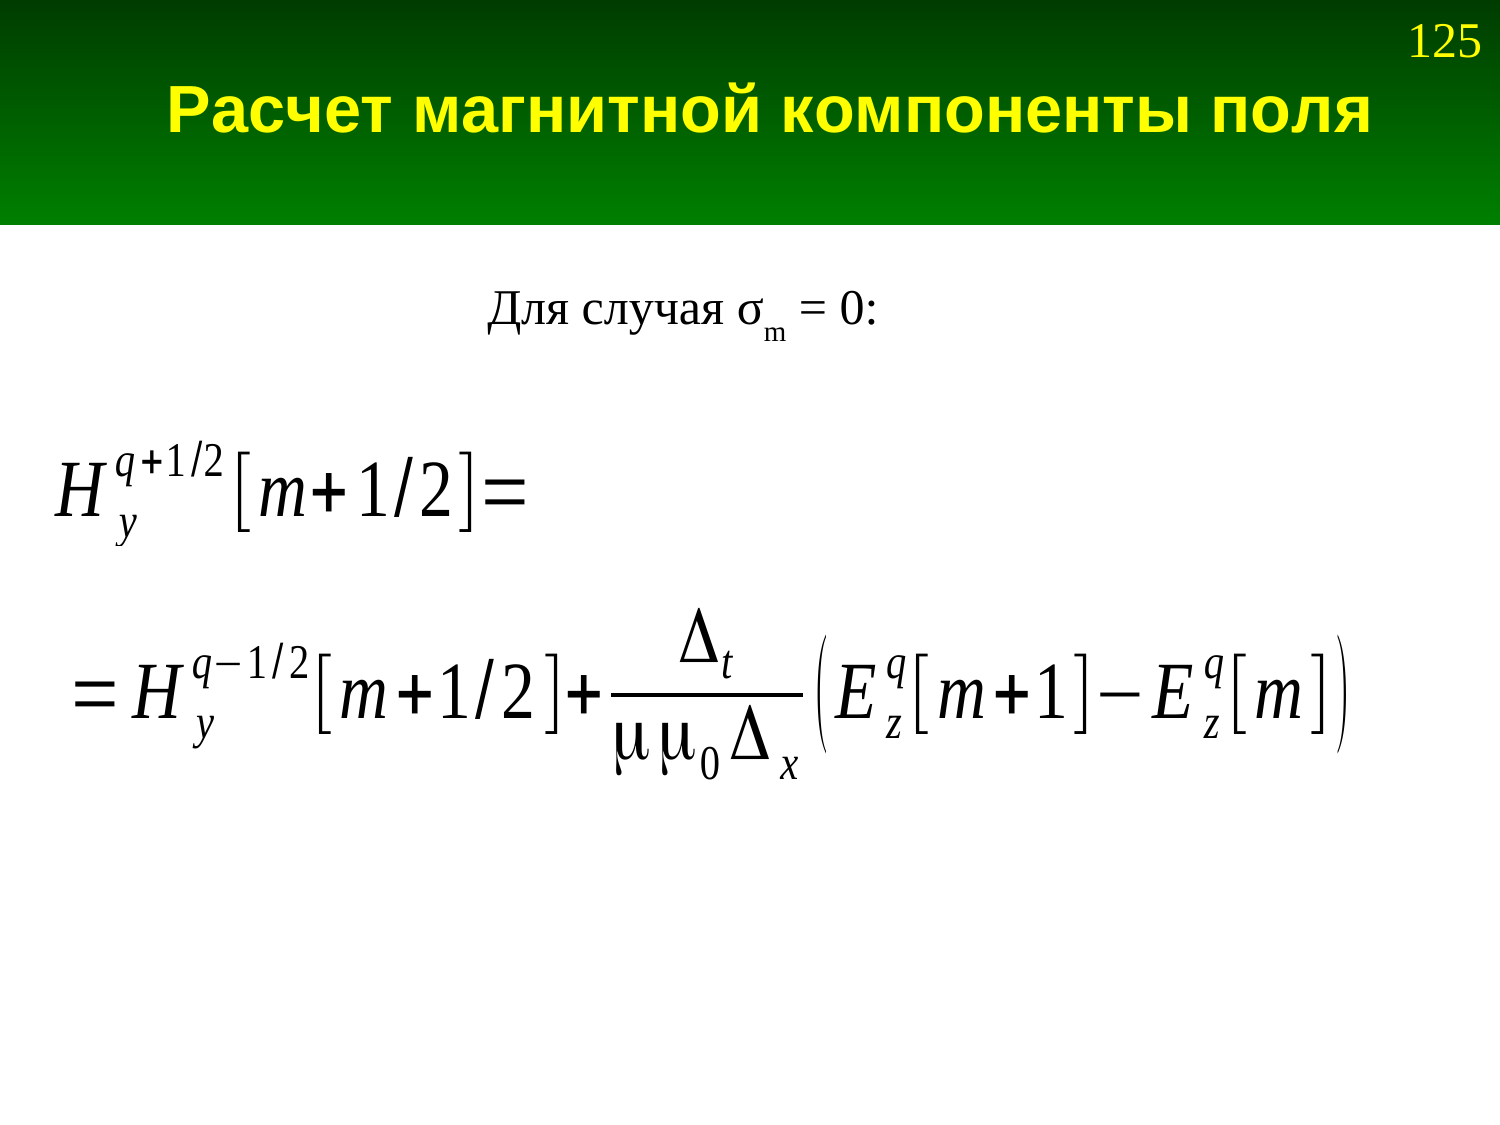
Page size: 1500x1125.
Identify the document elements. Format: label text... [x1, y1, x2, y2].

chart [34, 430, 552, 546]
text_box Для случая σm = 0: [472, 267, 894, 355]
chart [52, 601, 1365, 792]
title Расчет магнитной компоненты поля [100, 7, 1441, 204]
